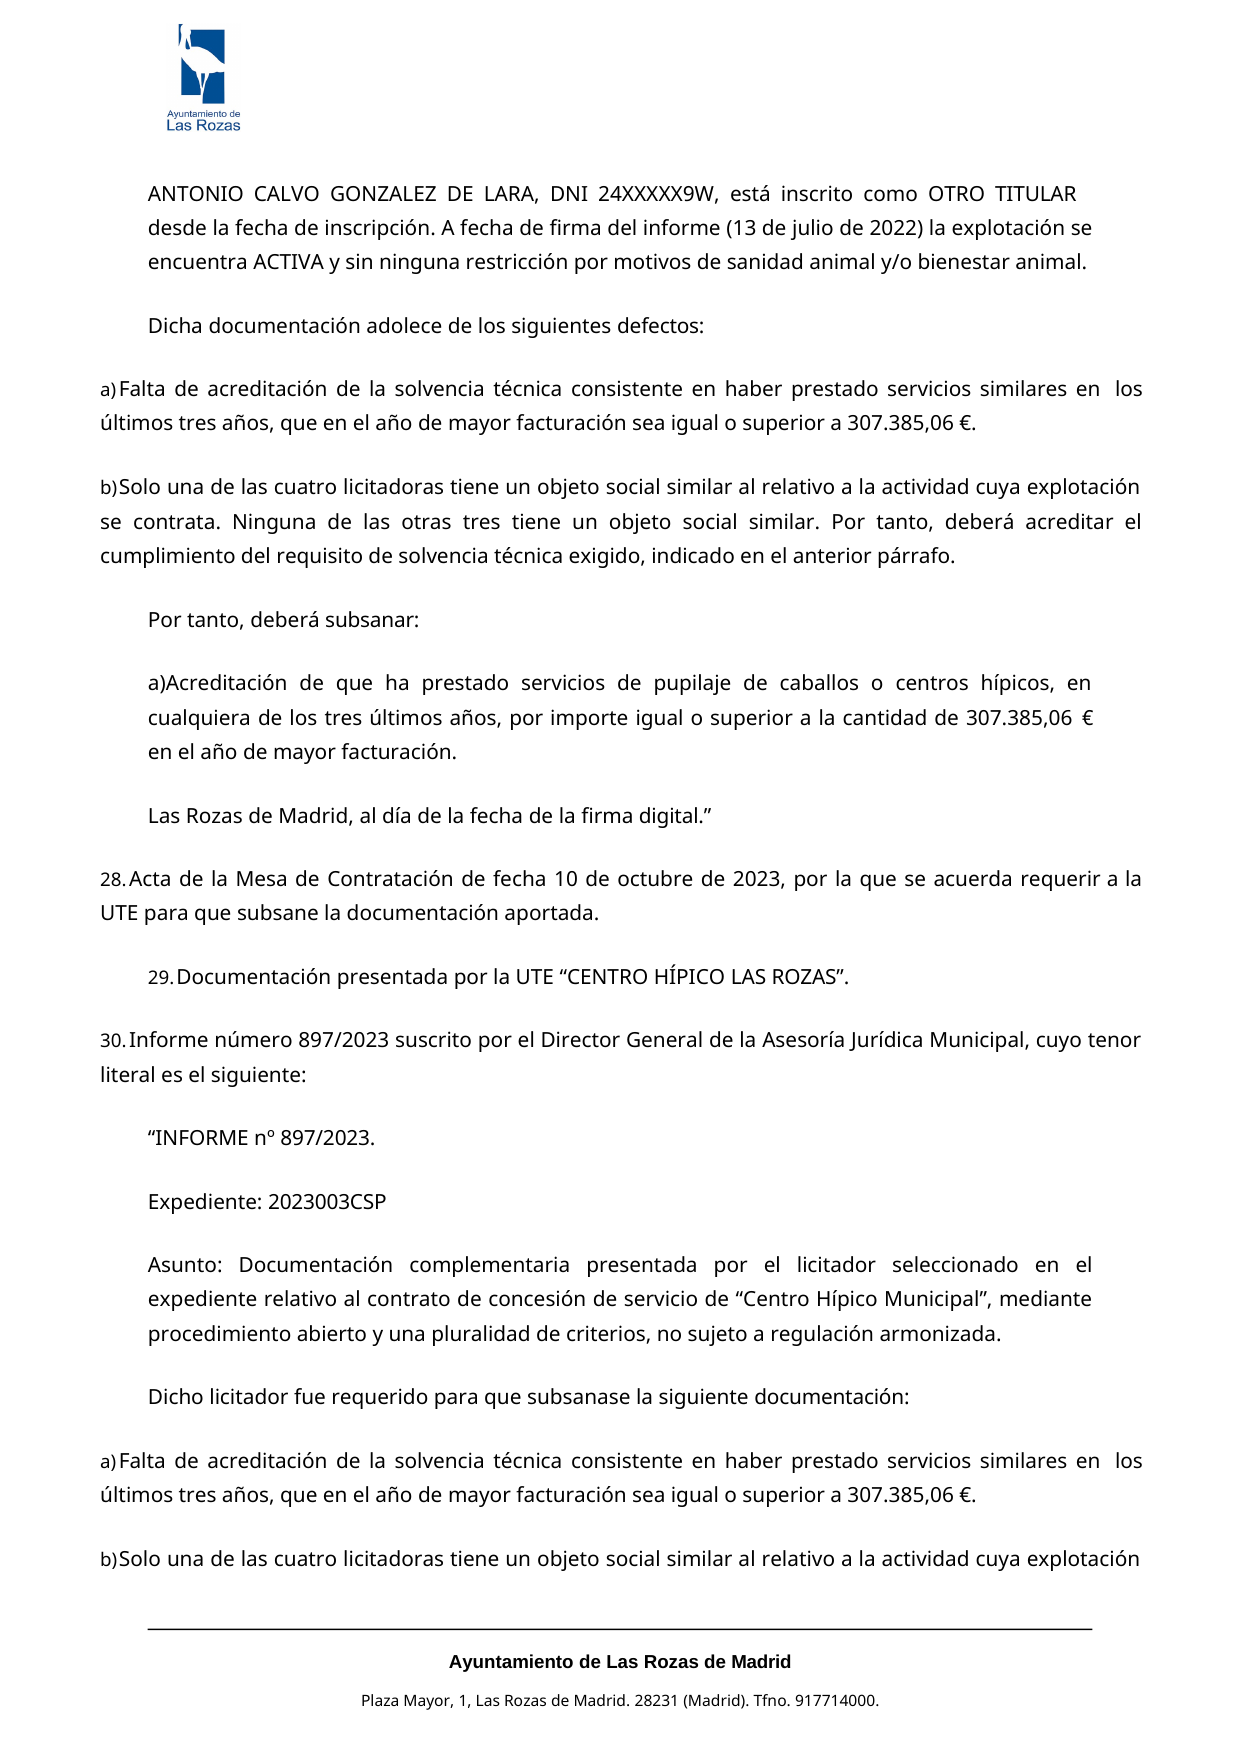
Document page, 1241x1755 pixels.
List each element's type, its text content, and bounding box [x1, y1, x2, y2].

text Por tanto, deberá subsanar: [148, 605, 1143, 633]
list Solo una de las cuatro licitadoras tiene un objeto social similar al relativo a la actividad cuya explotación [100, 1544, 1143, 1572]
text Las Rozas de Madrid, al día de la fecha de la firma digital.” [148, 801, 1143, 829]
text a)Acreditación de que ha prestado servicios de pupilaje de caballos o centros hípicos, en cualquiera de los tres últimos años, por importe igual o superior a la cantidad de 307.385,06 € en el año de mayor facturación. [148, 668, 1093, 765]
text ANTONIO CALVO GONZALEZ DE LARA, DNI 24XXXXX9W, está inscrito como OTRO TITULAR [148, 179, 1143, 207]
list Solo una de las cuatro licitadoras tiene un objeto social similar al relativo a la actividad cuya explotación se contrata. Ninguna de las otras tres tiene un objeto social similar. Por tanto, deberá acreditar el cumplimiento del requisito de solvencia técnica exigido, indicado en el anterior párrafo. [100, 472, 1143, 569]
text Expediente: 2023003CSP [148, 1187, 1143, 1215]
text Dicho licitador fue requerido para que subsanase la siguiente documentación: [148, 1382, 1143, 1411]
text desde la fecha de inscripción. A fecha de firma del informe (13 de julio de 2022) la explotación se encuentra ACTIVA y sin ninguna restricción por motivos de sanidad animal y/o bienestar animal. [148, 213, 1093, 276]
text Asunto: Documentación complementaria presentada por el licitador seleccionado en el expediente relativo al contrato de concesión de servicio de “Centro Hípico Municipal”, mediante procedimiento abierto y una pluralidad de criterios, no sujeto a regulación armonizada. [148, 1250, 1093, 1347]
list Acta de la Mesa de Contratación de fecha 10 de octubre de 2023, por la que se acuerda requerir a la UTE para que subsane la documentación aportada. [100, 864, 1143, 927]
list Falta de acreditación de la solvencia técnica consistente en haber prestado servicios similares en los últimos tres años, que en el año de mayor facturación sea igual o superior a 307.385,06 €. [100, 1446, 1143, 1508]
list Falta de acreditación de la solvencia técnica consistente en haber prestado servicios similares en los últimos tres años, que en el año de mayor facturación sea igual o superior a 307.385,06 €. [100, 374, 1143, 437]
list Informe número 897/2023 suscrito por el Director General de la Asesoría Jurídica Municipal, cuyo tenor literal es el siguiente: [100, 1025, 1143, 1088]
text Dicha documentación adolece de los siguientes defectos: [148, 311, 1143, 339]
list Documentación presentada por la UTE “CENTRO HÍPICO LAS ROZAS”. [148, 962, 1143, 991]
text “INFORME nº 897/2023. [148, 1123, 1143, 1152]
